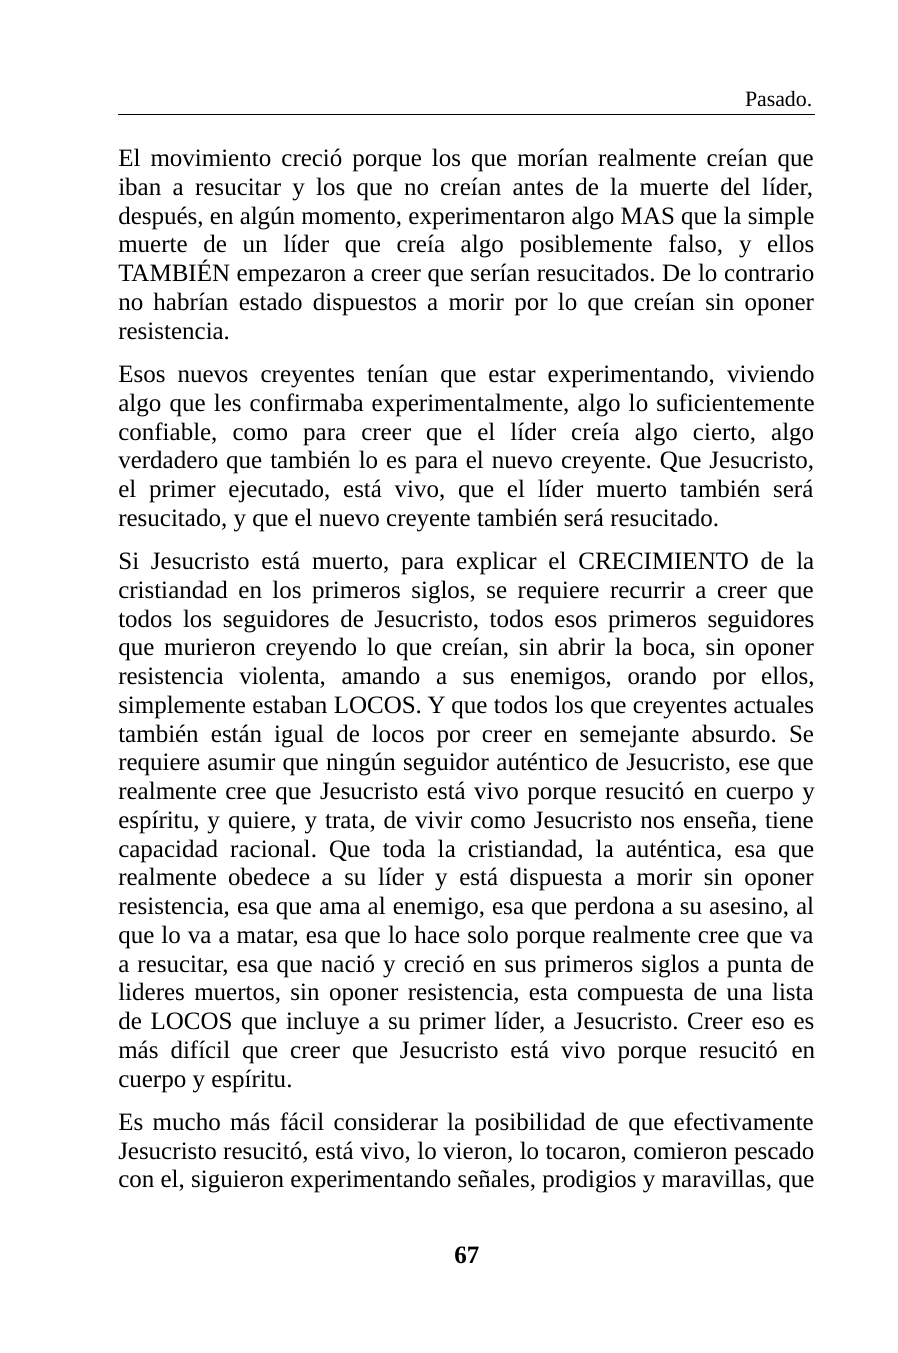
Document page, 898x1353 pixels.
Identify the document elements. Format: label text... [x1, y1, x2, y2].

text El movimiento creció porque los que morían realmente creían que iban a resucitar y los que no creían antes de la muerte del líder, después, en algún momento, experimentaron algo MAS que la simple muerte de un líder que creía algo posiblemente falso, y ellos TAMBIÉN empezaron a creer que serían resucitados. De lo contrario no habrían estado dispuestos a morir por lo que creían sin oponer resistencia. [118, 143, 815, 344]
text Es mucho más fácil considerar la posibilidad de que efectivamente Jesucristo resucitó, está vivo, lo vieron, lo tocaron, comieron pescado con el, siguieron experimentando señales, prodigios y maravillas, que [118, 1107, 815, 1193]
text Esos nuevos creyentes tenían que estar experimentando, viviendo algo que les confirmaba experimentalmente, algo lo suficientemente confiable, como para creer que el líder creía algo cierto, algo verdadero que también lo es para el nuevo creyente. Que Jesucristo, el primer ejecutado, está vivo, que el líder muerto también será resucitado, y que el nuevo creyente también será resucitado. [118, 359, 815, 532]
text Si Jesucristo está muerto, para explicar el CRECIMIENTO de la cristiandad en los primeros siglos, se requiere recurrir a creer que todos los seguidores de Jesucristo, todos esos primeros seguidores que murieron creyendo lo que creían, sin abrir la boca, sin oponer resistencia violenta, amando a sus enemigos, orando por ellos, simplemente estaban LOCOS. Y que todos los que creyentes actuales también están igual de locos por creer en semejante absurdo. Se requiere asumir que ningún seguidor auténtico de Jesucristo, ese que realmente cree que Jesucristo está vivo porque resucitó en cuerpo y espíritu, y quiere, y trata, de vivir como Jesucristo nos enseña, tiene capacidad racional. Que toda la cristiandad, la auténtica, esa que realmente obedece a su líder y está dispuesta a morir sin oponer resistencia, esa que ama al enemigo, esa que perdona a su asesino, al que lo va a matar, esa que lo hace solo porque realmente cree que va a resucitar, esa que nació y creció en sus primeros siglos a punta de lideres muertos, sin oponer resistencia, esta compuesta de una lista de LOCOS que incluye a su primer líder, a Jesucristo. Creer eso es más difícil que creer que Jesucristo está vivo porque resucitó en cuerpo y espíritu. [118, 546, 815, 1092]
